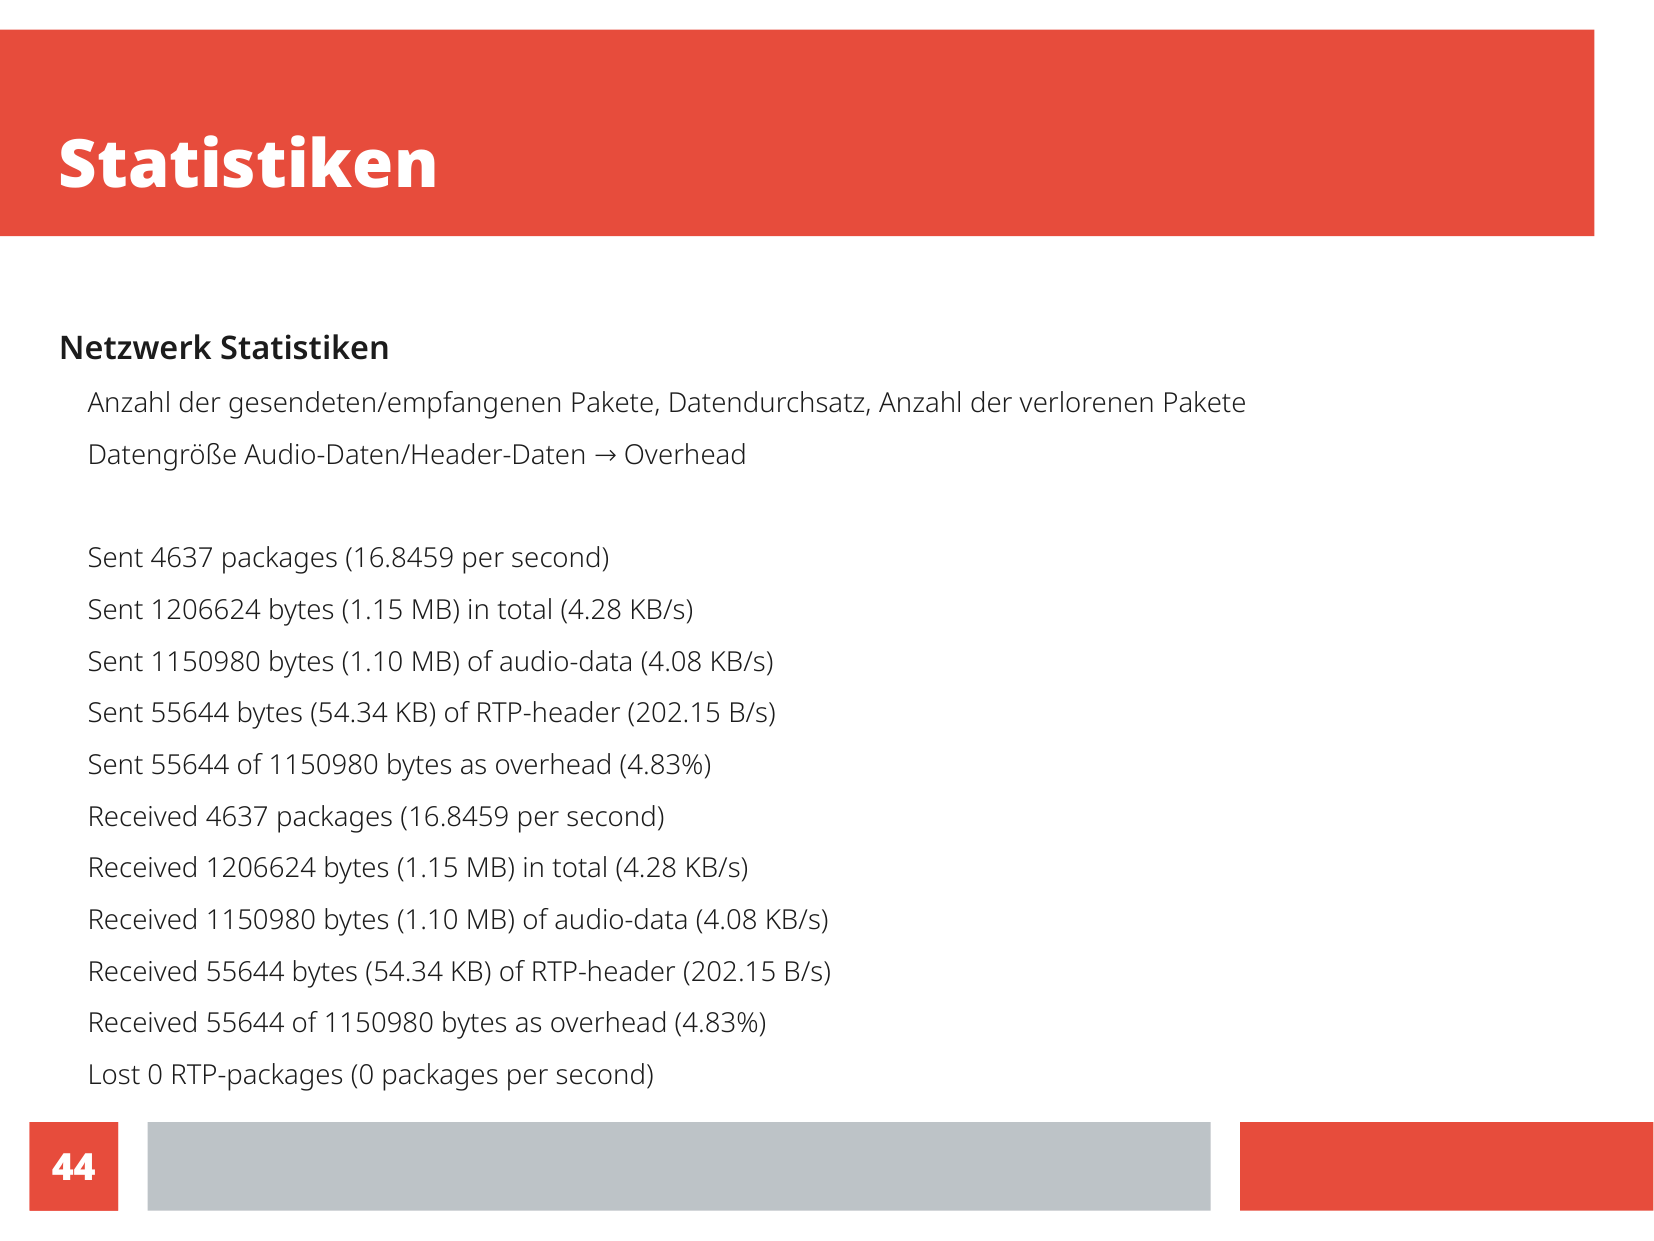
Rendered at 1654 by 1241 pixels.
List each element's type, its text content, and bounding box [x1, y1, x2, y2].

title Statistiken [59, 59, 1595, 207]
list Netzwerk Statistiken Anzahl der gesendeten/empfangenen Pakete, Datendurchsatz, Anzahl der verlorenen Pakete Datengröße Audio-Daten/Header-Daten → Overhead Sent 4637 packages (16.8459 per second) Sent 1206624 bytes (1.15 MB) in total (4.28 KB/s) Sent 1150980 bytes (1.10 MB) of audio-data (4.08 KB/s) Sent 55644 bytes (54.34 KB) of RTP-header (202.15 B/s) Sent 55644 of 1150980 bytes as overhead (4.83%) Received 4637 packages (16.8459 per second) Received 1206624 bytes (1.15 MB) in total (4.28 KB/s) Received 1150980 bytes (1.10 MB) of audio-data (4.08 KB/s) Received 55644 bytes (54.34 KB) of RTP-header (202.15 B/s) Received 55644 of 1150980 bytes as overhead (4.83%) Lost 0 RTP-packages (0 packages per second) [59, 324, 1565, 1093]
